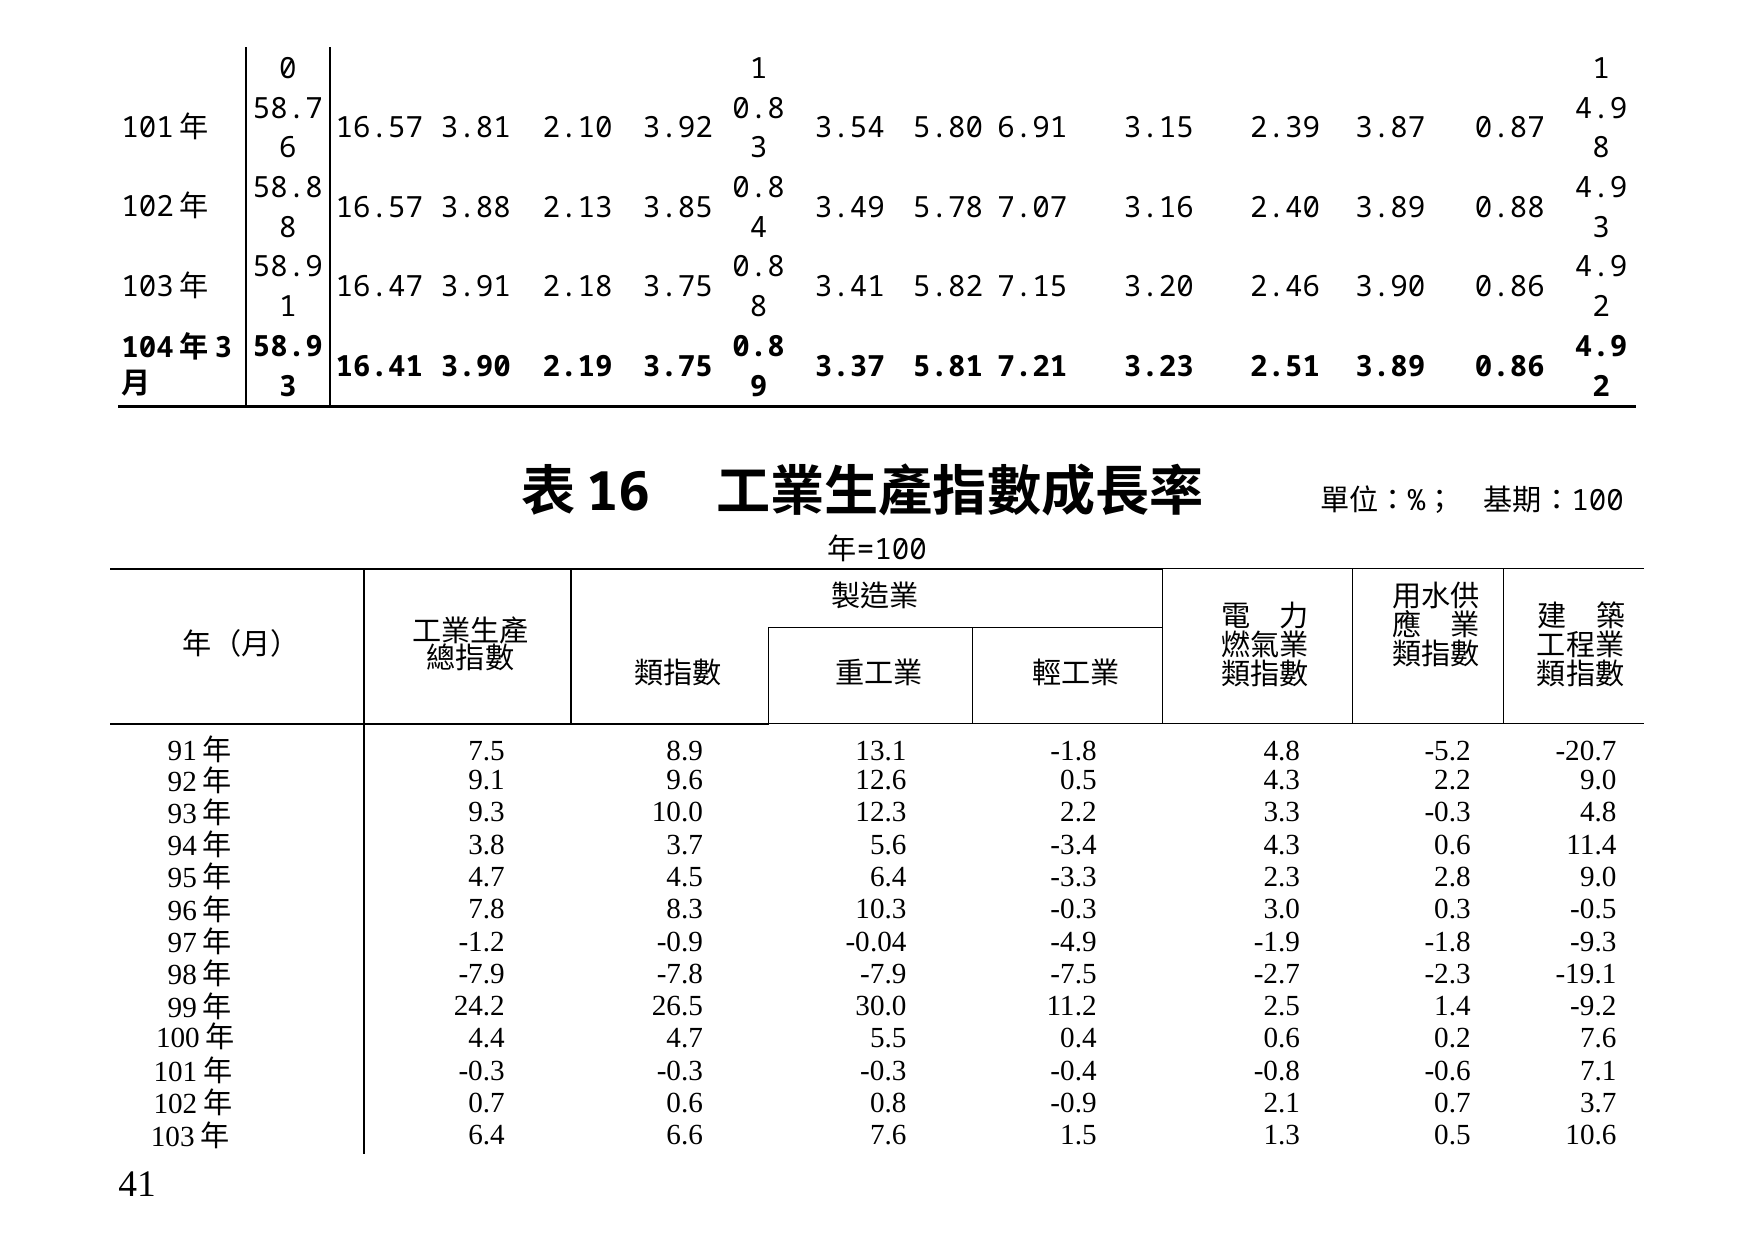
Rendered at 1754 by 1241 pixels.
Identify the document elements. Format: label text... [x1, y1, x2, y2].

table_cell [906, 47, 990, 87]
table_cell 92年 [110, 766, 363, 798]
table_cell 103年 [110, 1121, 363, 1154]
table_cell 104年3月 [118, 325, 245, 404]
table_header 工業生產 總指數 [365, 570, 570, 722]
table_cell 0.5 [1353, 1121, 1504, 1154]
table_cell 0.5 [972, 766, 1162, 798]
table_cell 9.3 [365, 799, 571, 831]
table_cell -0.3 [571, 1057, 769, 1089]
table_cell 0.8 [769, 1089, 972, 1121]
table_cell -0.9 [972, 1089, 1162, 1121]
table_cell 24.2 [365, 992, 571, 1024]
table_cell 4.8 [1504, 799, 1644, 831]
table_cell 101年 [110, 1057, 363, 1089]
table_cell 8.9 [571, 725, 769, 766]
table_cell 重工業 [769, 628, 972, 722]
table_cell 4.3 [1163, 766, 1353, 798]
table_cell 4.93 [1566, 166, 1636, 246]
table_cell 3.92 [632, 87, 723, 166]
table_cell 2.3 [1163, 863, 1353, 895]
table_cell 0.87 [1453, 87, 1566, 166]
table_cell 1.4 [1353, 992, 1504, 1024]
table_cell 2.51 [1243, 325, 1327, 404]
table_cell -20.7 [1504, 724, 1644, 766]
table_cell 9.6 [571, 766, 769, 798]
table_cell 7.1 [1504, 1057, 1644, 1089]
table_cell 3.87 [1327, 87, 1453, 166]
table_cell 0.7 [1353, 1089, 1504, 1121]
table_cell 7.8 [365, 895, 571, 928]
table_cell -1.8 [972, 724, 1162, 766]
table_cell 4.3 [1163, 831, 1353, 863]
table_cell 3.3 [1163, 799, 1353, 831]
table_cell 3.20 [1074, 246, 1243, 325]
table_cell 0.88 [1453, 166, 1566, 246]
table_cell -0.5 [1504, 895, 1644, 928]
table_cell 3.89 [1327, 166, 1453, 246]
table_cell [428, 47, 523, 87]
table_cell [632, 47, 723, 87]
table_cell 5.81 [906, 325, 990, 404]
table_cell 103年 [118, 246, 245, 325]
table_cell 16.47 [331, 246, 428, 325]
table_cell 58.91 [247, 246, 329, 325]
table_cell 13.1 [769, 724, 972, 766]
table_cell 9.0 [1504, 863, 1644, 895]
table_cell 4.5 [571, 863, 769, 895]
table_cell 0.86 [1453, 325, 1566, 404]
table_cell 6.91 [990, 87, 1074, 166]
table_cell 5.78 [906, 166, 990, 246]
table_cell 4.92 [1566, 325, 1636, 404]
table_cell 3.88 [428, 166, 523, 246]
table_cell 0.84 [723, 166, 793, 246]
table_cell -9.2 [1504, 992, 1644, 1024]
table_cell [990, 47, 1074, 87]
table_cell 2.8 [1353, 863, 1504, 895]
table_cell 7.5 [365, 725, 571, 766]
table_cell 3.23 [1074, 325, 1243, 404]
table_cell -0.3 [972, 895, 1162, 928]
table_cell 5.80 [906, 87, 990, 166]
table_cell 58.93 [247, 325, 329, 404]
table_cell [331, 47, 428, 87]
table_cell 3.90 [1327, 246, 1453, 325]
table_cell 7.21 [990, 325, 1074, 404]
table_cell 2.1 [1163, 1089, 1353, 1121]
table_cell 7.07 [990, 166, 1074, 246]
table_cell 10.0 [571, 799, 769, 831]
table_cell -0.4 [972, 1057, 1162, 1089]
table_cell 9.1 [365, 766, 571, 798]
table_cell 0.2 [1353, 1025, 1504, 1057]
table_cell 10.3 [769, 895, 972, 928]
table_cell 2.2 [972, 799, 1162, 831]
table_cell 26.5 [571, 992, 769, 1024]
table_cell [794, 47, 906, 87]
table_cell 4.92 [1566, 246, 1636, 325]
table_cell 3.91 [428, 246, 523, 325]
table_cell 3.75 [632, 325, 723, 404]
table_cell [1327, 47, 1453, 87]
table_cell 12.3 [769, 799, 972, 831]
table_cell 2.10 [523, 87, 632, 166]
table_cell 1 [1566, 47, 1636, 87]
table_cell 0.83 [723, 87, 793, 166]
table_cell 30.0 [769, 992, 972, 1024]
table_cell 輕工業 [973, 628, 1162, 722]
table_cell 0 [247, 47, 329, 87]
table_cell 4.98 [1566, 87, 1636, 166]
table_cell 0.88 [723, 246, 793, 325]
table_cell 10.6 [1504, 1121, 1644, 1154]
table_cell 3.41 [794, 246, 906, 325]
table_cell 2.40 [1243, 166, 1327, 246]
table_cell 94年 [110, 831, 363, 863]
table_cell 97年 [110, 928, 363, 960]
table_cell 16.57 [331, 87, 428, 166]
table_cell 91年 [110, 725, 363, 766]
table_cell 5.6 [769, 831, 972, 863]
table_cell -0.6 [1353, 1057, 1504, 1089]
table_cell -2.7 [1163, 960, 1353, 992]
table_cell -0.3 [1353, 799, 1504, 831]
table_cell 1.3 [1163, 1121, 1353, 1154]
table_cell 3.54 [794, 87, 906, 166]
table_cell -9.3 [1504, 928, 1644, 960]
table_cell 3.37 [794, 325, 906, 404]
table_cell 2.13 [523, 166, 632, 246]
table_cell 93年 [110, 799, 363, 831]
table_cell 6.6 [571, 1121, 769, 1154]
table_header 年（月） [110, 570, 363, 722]
table_cell 7.6 [1504, 1025, 1644, 1057]
table_cell 102年 [110, 1089, 363, 1121]
table_cell 2.46 [1243, 246, 1327, 325]
table_cell [1243, 47, 1327, 87]
table_cell 3.49 [794, 166, 906, 246]
table_cell 4.4 [365, 1025, 571, 1057]
table_cell -0.04 [769, 928, 972, 960]
table_cell 11.4 [1504, 831, 1644, 863]
table_cell 3.89 [1327, 325, 1453, 404]
table_cell 4.8 [1163, 724, 1353, 766]
table_cell -7.8 [571, 960, 769, 992]
table_header 製造業 [572, 570, 1162, 627]
table_cell -4.9 [972, 928, 1162, 960]
table_cell 16.57 [331, 166, 428, 246]
table_cell 5.5 [769, 1025, 972, 1057]
table_cell 3.16 [1074, 166, 1243, 246]
table_cell 9.0 [1504, 766, 1644, 798]
table_cell [118, 47, 245, 87]
table_cell 3.7 [571, 831, 769, 863]
table_cell 58.88 [247, 166, 329, 246]
table_cell 2.39 [1243, 87, 1327, 166]
table_cell 0.3 [1353, 895, 1504, 928]
table_cell -3.4 [972, 831, 1162, 863]
table_cell 3.8 [365, 831, 571, 863]
table_cell 58.76 [247, 87, 329, 166]
table_cell 3.15 [1074, 87, 1243, 166]
table_cell [523, 47, 632, 87]
table_cell -2.3 [1353, 960, 1504, 992]
table_header 建 築 工程業 類指數 [1504, 569, 1644, 722]
table_cell 3.75 [632, 246, 723, 325]
table_header 用水供 應 業 類指數 [1353, 569, 1503, 722]
table_cell 2.2 [1353, 766, 1504, 798]
table_cell -19.1 [1504, 960, 1644, 992]
table_cell -7.9 [769, 960, 972, 992]
table_cell -7.5 [972, 960, 1162, 992]
table_cell 2.5 [1163, 992, 1353, 1024]
table_cell 8.3 [571, 895, 769, 928]
table_cell 95年 [110, 863, 363, 895]
table_cell 1.5 [972, 1121, 1162, 1154]
table_cell 0.89 [723, 325, 793, 404]
table_cell 0.4 [972, 1025, 1162, 1057]
table_cell 101年 [118, 87, 245, 166]
table_cell 3.90 [428, 325, 523, 404]
table_cell 0.6 [571, 1089, 769, 1121]
table_cell 0.6 [1163, 1025, 1353, 1057]
table_cell 6.4 [769, 863, 972, 895]
table_cell 5.82 [906, 246, 990, 325]
table_cell -0.9 [571, 928, 769, 960]
table_cell 3.81 [428, 87, 523, 166]
table_cell -5.2 [1353, 724, 1504, 766]
table_cell -0.3 [365, 1057, 571, 1089]
table_cell -1.2 [365, 928, 571, 960]
table_cell 2.19 [523, 325, 632, 404]
table_cell 96年 [110, 895, 363, 928]
text 表16 工業生產指數成長率 單位：%； 基期：100年=100 [118, 447, 1636, 568]
table_cell 7.6 [769, 1121, 972, 1154]
table_cell 3.7 [1504, 1089, 1644, 1121]
table_cell -1.9 [1163, 928, 1353, 960]
table_header 電 力 燃氣業 類指數 [1163, 569, 1352, 722]
table_cell 0.86 [1453, 246, 1566, 325]
table_cell 102年 [118, 166, 245, 246]
table_cell 0.7 [365, 1089, 571, 1121]
table_cell 11.2 [972, 992, 1162, 1024]
table_cell 4.7 [365, 863, 571, 895]
table_cell 0.6 [1353, 831, 1504, 863]
table_cell 16.41 [331, 325, 428, 404]
table_cell 類指數 [572, 627, 768, 722]
table_cell [1453, 47, 1566, 87]
table_cell 98年 [110, 960, 363, 992]
table_cell -0.3 [769, 1057, 972, 1089]
table_cell 2.18 [523, 246, 632, 325]
table_cell 12.6 [769, 766, 972, 798]
table_cell 3.85 [632, 166, 723, 246]
table_cell 4.7 [571, 1025, 769, 1057]
table_cell 99年 [110, 992, 363, 1024]
table_cell -1.8 [1353, 928, 1504, 960]
table_cell 100年 [110, 1025, 363, 1057]
table_cell 6.4 [365, 1121, 571, 1154]
table_cell 1 [723, 47, 793, 87]
table_cell -7.9 [365, 960, 571, 992]
table_cell -3.3 [972, 863, 1162, 895]
table_cell -0.8 [1163, 1057, 1353, 1089]
table_cell [1074, 47, 1243, 87]
table_cell 3.0 [1163, 895, 1353, 928]
table_cell 7.15 [990, 246, 1074, 325]
